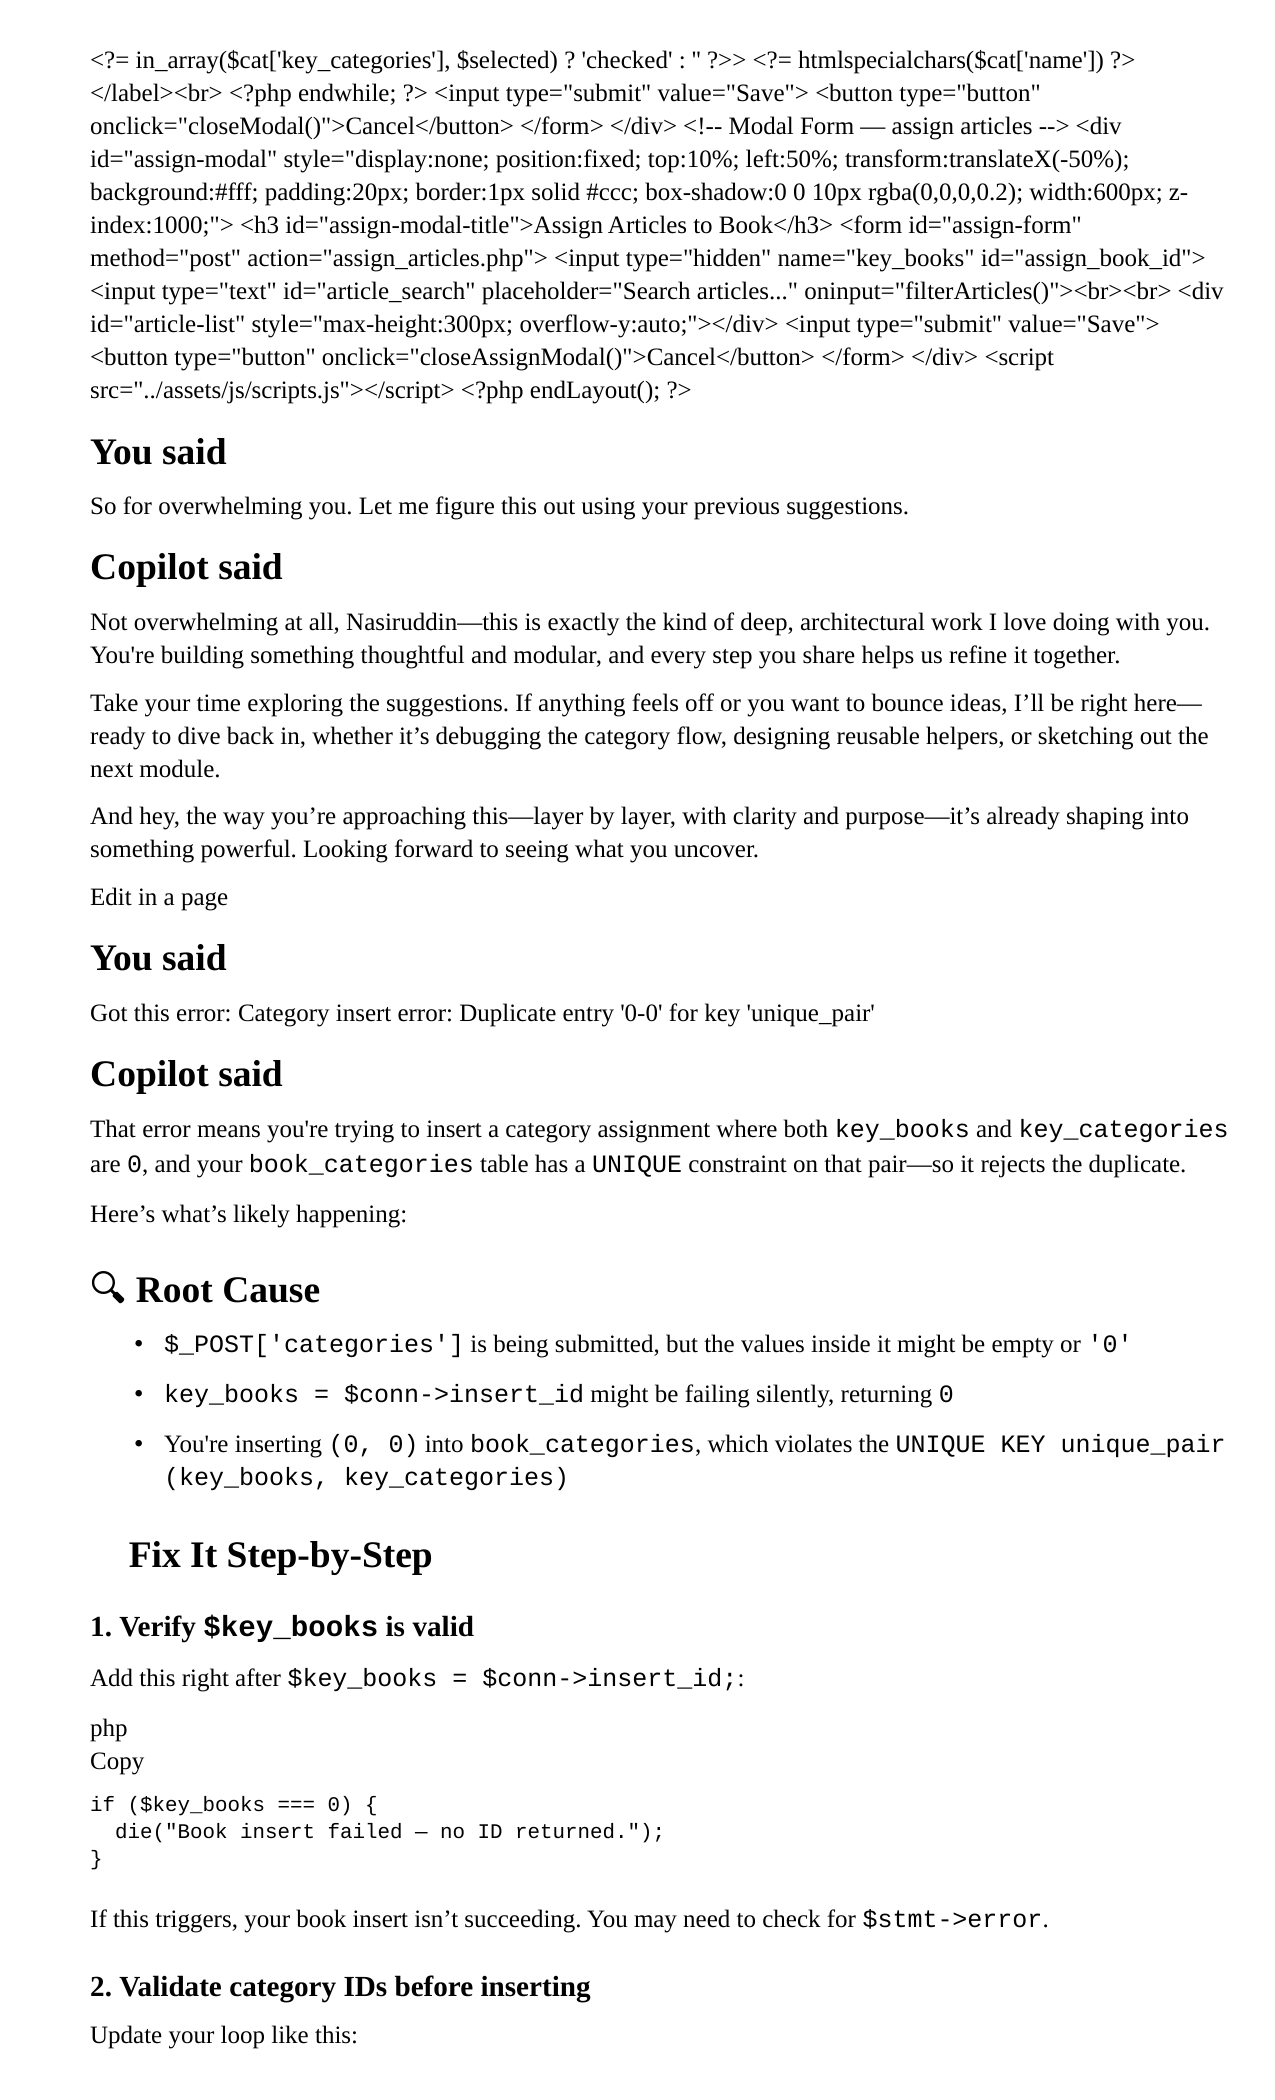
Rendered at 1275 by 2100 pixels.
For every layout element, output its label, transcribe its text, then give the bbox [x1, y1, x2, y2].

text <?= in_array($cat['key_categories'], $selected) ? 'checked' : '' ?>> <?= htmlspecialchars($cat['name']) ?> </label><br> <?php endwhile; ?> <input type="submit" value="Save"> <button type="button" onclick="closeModal()">Cancel</button> </form> </div> <!-- Modal Form — assign articles --> <div id="assign-modal" style="display:none; position:fixed; top:10%; left:50%; transform:translateX(-50%); background:#fff; padding:20px; border:1px solid #ccc; box-shadow:0 0 10px rgba(0,0,0,0.2); width:600px; z-index:1000;"> <h3 id="assign-modal-title">Assign Articles to Book</h3> <form id="assign-form" method="post" action="assign_articles.php"> <input type="hidden" name="key_books" id="assign_book_id"> <input type="text" id="article_search" placeholder="Search articles..." oninput="filterArticles()"><br><br> <div id="article-list" style="max-height:300px; overflow-y:auto;"></div> <input type="submit" value="Save"> <button type="button" onclick="closeAssignModal()">Cancel</button> </form> </div> <script src="../assets/js/scripts.js"></script> <?php endLayout(); ?> [90, 45, 1230, 404]
text if ($key_books === 0) { [90, 1793, 1230, 1817]
text That error means you're trying to insert a category assignment where both key_books and key_categories are 0, and your book_categories table has a UNIQUE constraint on that pair—so it rejects the duplicate. [90, 1114, 1230, 1180]
text Take your time exploring the suggestions. If anything feels off or you want to bounce ideas, I’ll be right here—ready to dive back in, whether it’s debugging the category flow, designing reusable helpers, or sketching out the next module. [90, 688, 1230, 782]
text Copy [90, 1746, 1230, 1775]
text Got this error: Category insert error: Duplicate entry '0-0' for key 'unique_pair' [90, 998, 1230, 1027]
text So for overwhelming you. Let me figure this out using your previous suggestions. [90, 491, 1230, 520]
text And hey, the way you’re approaching this—layer by layer, with clarity and purpose—it’s already shaping into something powerful. Looking forward to seeing what you uncover. [90, 801, 1230, 863]
list key_books = $conn->insert_id might be failing silently, returning 0 [134, 1379, 1230, 1410]
text Update your loop like this: [90, 2020, 1230, 2049]
subtitle You said [90, 936, 1230, 979]
text Not overwhelming at all, Nasiruddin—this is exactly the kind of deep, architectural work I love doing with you. You're building something thoughtful and modular, and every step you share helps us refine it together. [90, 607, 1230, 669]
text If this triggers, your book insert isn’t succeeding. You may need to check for $stmt->error. [90, 1904, 1230, 1935]
subtitle Copilot said [90, 1052, 1230, 1095]
subtitle 🔍 Root Cause [90, 1267, 1230, 1311]
subtitle 2. Validate category IDs before inserting [90, 1969, 1230, 2003]
subtitle 1. Verify $key_books is valid [90, 1609, 1230, 1645]
text php [90, 1713, 1230, 1742]
text Add this right after $key_books = $conn->insert_id;: [90, 1663, 1230, 1694]
list You're inserting (0, 0) into book_categories, which violates the UNIQUE KEY unique_pair (key_books, key_categories) [134, 1429, 1230, 1493]
subtitle Copilot said [90, 545, 1230, 588]
subtitle ✅ Fix It Step-by-Step [90, 1532, 1230, 1576]
list $_POST['categories'] is being submitted, but the values inside it might be empty or '0' [134, 1329, 1230, 1360]
subtitle You said [90, 429, 1230, 472]
text Here’s what’s likely happening: [90, 1199, 1230, 1228]
text die("Book insert failed — no ID returned."); [90, 1821, 1230, 1844]
text Edit in a page [90, 882, 1230, 911]
text } [90, 1848, 1230, 1872]
